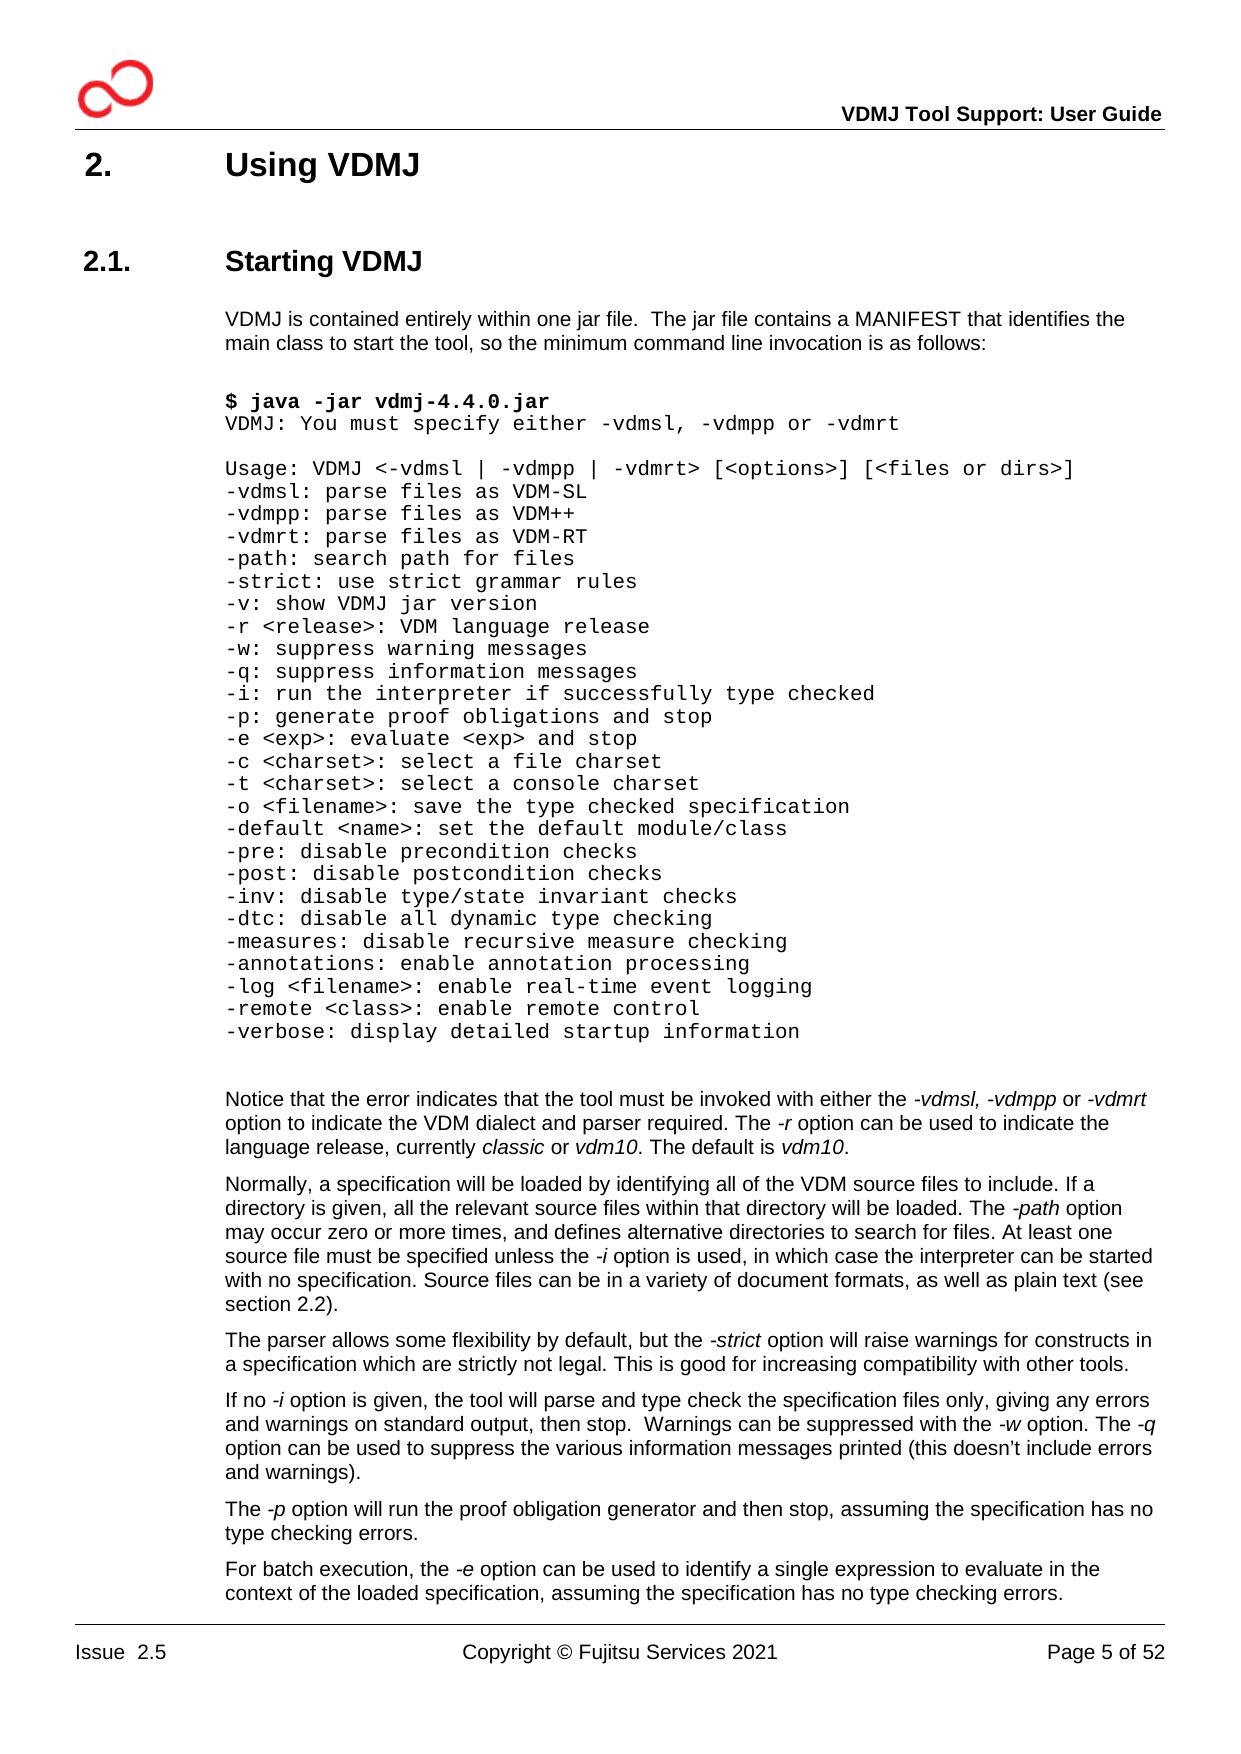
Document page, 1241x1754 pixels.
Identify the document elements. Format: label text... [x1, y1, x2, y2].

text -vdmrt: parse files as VDM-RT [225, 525, 1165, 548]
text -measures: disable recursive measure checking [225, 930, 1165, 953]
text -vdmpp: parse files as VDM++ [225, 503, 1165, 525]
text -default <name>: set the default module/class [225, 818, 1165, 840]
text -w: suppress warning messages [225, 638, 1165, 660]
text -dtc: disable all dynamic type checking [225, 908, 1165, 930]
text -o <filename>: save the type checked specification [225, 795, 1165, 818]
text -strict: use strict grammar rules [225, 570, 1165, 593]
text -remote <class>: enable remote control [225, 998, 1165, 1020]
text -e <exp>: evaluate <exp> and stop [225, 728, 1165, 750]
text -r <release>: VDM language release [225, 615, 1165, 638]
picture [78, 52, 153, 128]
text -log <filename>: enable real-time event logging [225, 975, 1165, 998]
text -annotations: enable annotation processing [225, 953, 1165, 975]
text -path: search path for files [225, 548, 1165, 570]
text -c <charset>: select a file charset [225, 750, 1165, 773]
text -p: generate proof obligations and stop [225, 705, 1165, 728]
text If no -i option is given, the tool will parse and type check the specification files only, giving any errors and warnings on standard output, then stop. Warnings can be suppressed with the -w option. The -q option can be used to suppress the various information messages printed (this doesn’t include errors and warnings). [225, 1389, 1165, 1484]
text -vdmsl: parse files as VDM-SL [225, 480, 1165, 503]
text Usage: VDMJ <-vdmsl | -vdmpp | -vdmrt> [<options>] [<files or dirs>] [225, 458, 1165, 480]
text $ java -jar vdmj-4.4.0.jar [225, 390, 1165, 413]
text For batch execution, the -e option can be used to identify a single expression to evaluate in the context of the loaded specification, assuming the specification has no type checking errors. [225, 1557, 1165, 1605]
subtitle Using VDMJ [75, 145, 1165, 184]
text -i: run the interpreter if successfully type checked [225, 683, 1165, 705]
text -pre: disable precondition checks [225, 840, 1165, 863]
text The parser allows some flexibility by default, but the -strict option will raise warnings for constructs in a specification which are strictly not legal. This is good for increasing compatibility with other tools. [225, 1328, 1165, 1376]
subtitle Starting VDMJ [75, 244, 1165, 277]
text VDMJ: You must specify either -vdmsl, -vdmpp or -vdmrt [225, 413, 1165, 435]
text -v: show VDMJ jar version [225, 593, 1165, 615]
text The -p option will run the proof obligation generator and then stop, assuming the specification has no type checking errors. [225, 1497, 1165, 1545]
text -post: disable postcondition checks [225, 863, 1165, 885]
text -t <charset>: select a console charset [225, 773, 1165, 795]
text Notice that the error indicates that the tool must be invoked with either the -vdmsl, -vdmpp or -vdmrt option to indicate the VDM dialect and parser required. The -r option can be used to indicate the language release, currently classic or vdm10. The default is vdm10. [225, 1088, 1165, 1159]
text -inv: disable type/state invariant checks [225, 885, 1165, 908]
text Normally, a specification will be loaded by identifying all of the VDM source files to include. If a directory is given, all the relevant source files within that directory will be loaded. The -path option may occur zero or more times, and defines alternative directories to search for files. At least one source file must be specified unless the -i option is used, in which case the interpreter can be started with no specification. Source files can be in a variety of document formats, as well as plain text (see section 2.2). [225, 1172, 1165, 1316]
text -verbose: display detailed startup information [225, 1020, 1165, 1043]
text -q: suppress information messages [225, 660, 1165, 683]
text VDMJ is contained entirely within one jar file. The jar file contains a MANIFEST that identifies the main class to start the tool, so the minimum command line invocation is as follows: [225, 307, 1165, 355]
